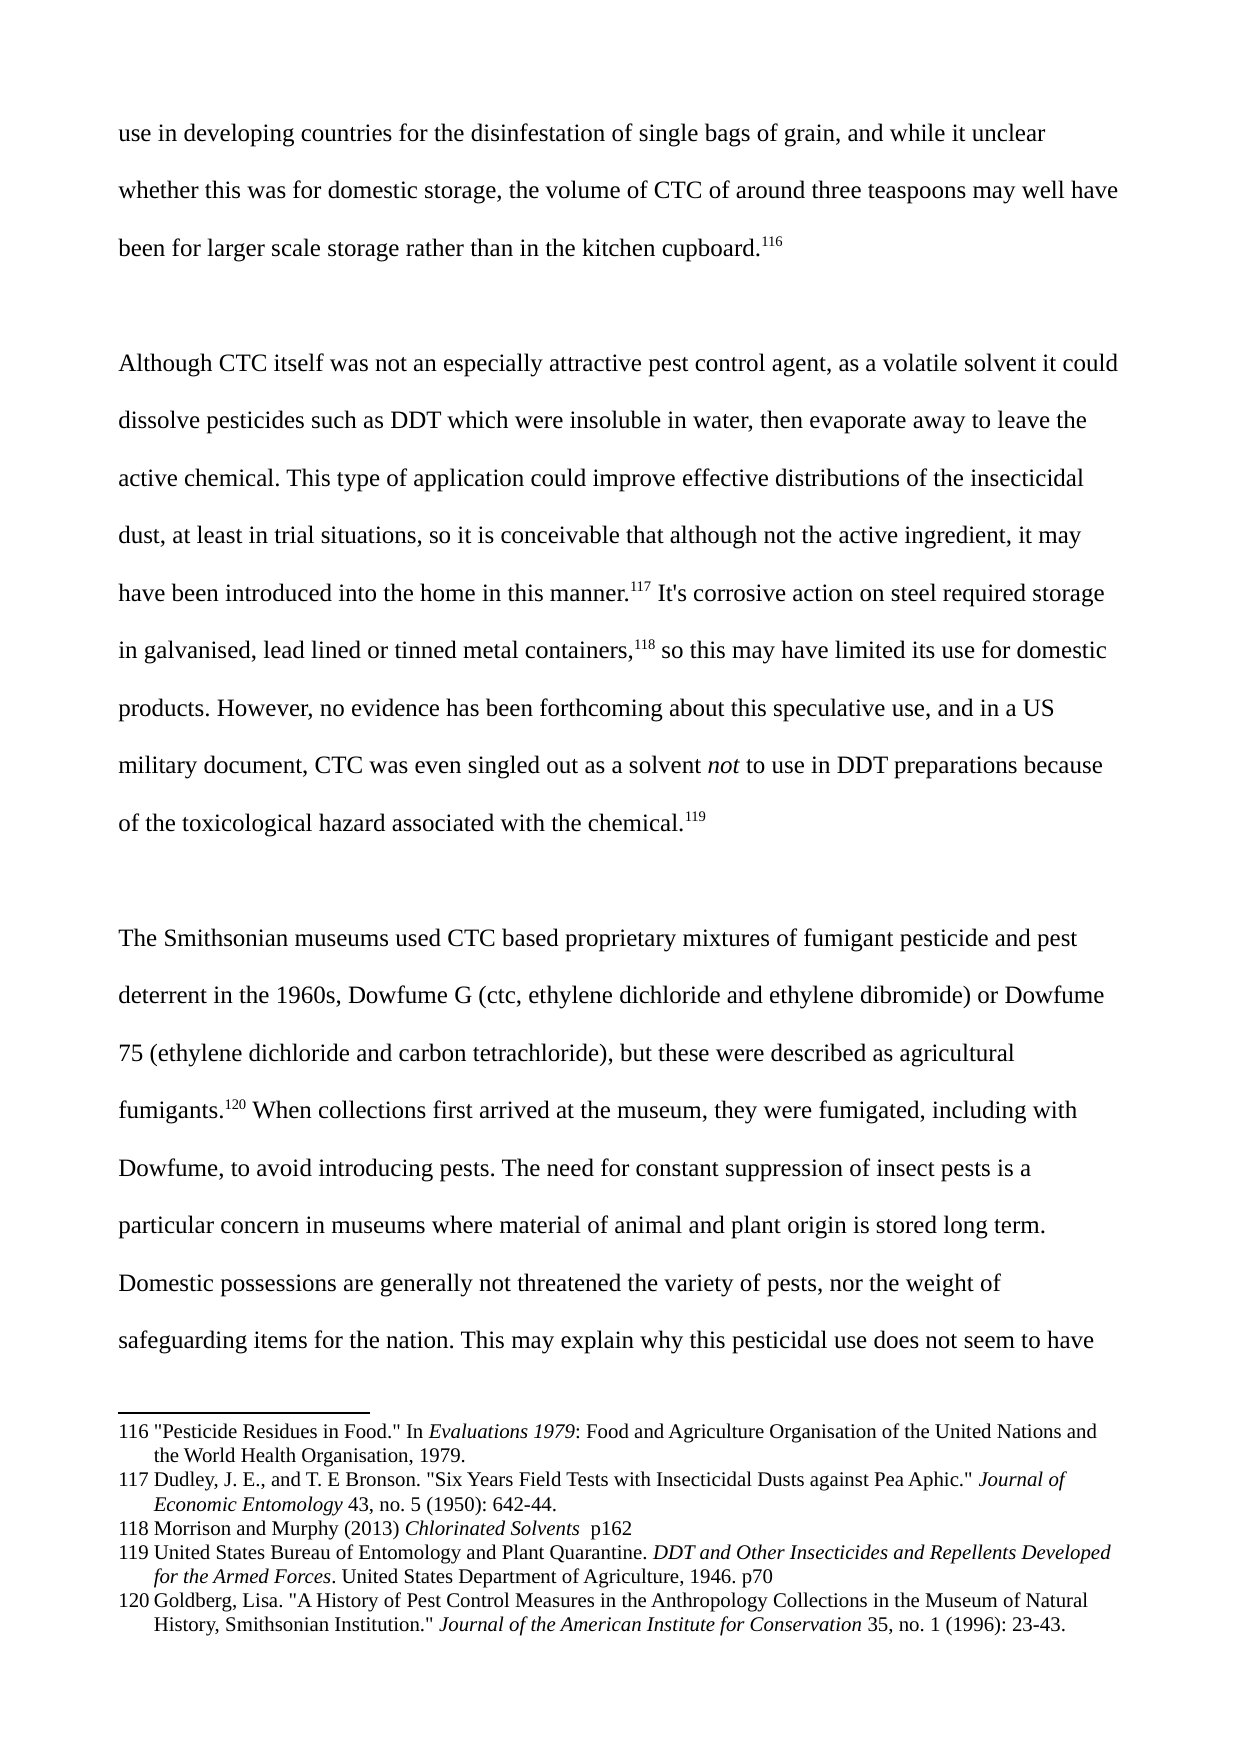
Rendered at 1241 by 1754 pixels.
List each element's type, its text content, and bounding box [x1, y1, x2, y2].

text United States Bureau of Entomology and Plant Quarantine. DDT and Other Insecticides and Repellents Developed for the Armed Forces. United States Department of Agriculture, 1946. p70 [118, 1539, 1122, 1588]
text Morrison and Murphy (2013) Chlorinated Solvents p162 [118, 1516, 1122, 1539]
text Dudley, J. E., and T. E Bronson. "Six Years Field Tests with Insecticidal Dusts against Pea Aphic." Journal of Economic Entomology 43, no. 5 (1950): 642-44. [118, 1467, 1122, 1516]
text Goldberg, Lisa. "A History of Pest Control Measures in the Anthropology Collections in the Museum of Natural History, Smithsonian Institution." Journal of the American Institute for Conservation 35, no. 1 (1996): 23-43. [118, 1588, 1122, 1636]
text The Smithsonian museums used CTC based proprietary mixtures of fumigant pesticide and pest deterrent in the 1960s, Dowfume G (ctc, ethylene dichloride and ethylene dibromide) or Dowfume 75 (ethylene dichloride and carbon tetrachloride), but these were described as agricultural fumigants. When collections first arrived at the museum, they were fumigated, including with Dowfume, to avoid introducing pests. The need for constant suppression of insect pests is a particular concern in museums where material of animal and plant origin is stored long term. Domestic possessions are generally not threatened the variety of pests, nor the weight of safeguarding items for the nation. This may explain why this pesticidal use does not seem to have [118, 923, 1122, 1354]
text "Pesticide Residues in Food." In Evaluations 1979: Food and Agriculture Organisation of the United Nations and the World Health Organisation, 1979. [118, 1419, 1122, 1467]
text Although CTC itself was not an especially attractive pest control agent, as a volatile solvent it could dissolve pesticides such as DDT which were insoluble in water, then evaporate away to leave the active chemical. This type of application could improve effective distributions of the insecticidal dust, at least in trial situations, so it is conceivable that although not the active ingredient, it may have been introduced into the home in this manner. It's corrosive action on steel required storage in galvanised, lead lined or tinned metal containers, so this may have limited its use for domestic products. However, no evidence has been forthcoming about this speculative use, and in a US military document, CTC was even singled out as a solvent not to use in DDT preparations because of the toxicological hazard associated with the chemical. [118, 348, 1122, 837]
text use in developing countries for the disinfestation of single bags of grain, and while it unclear whether this was for domestic storage, the volume of CTC of around three teaspoons may well have been for larger scale storage rather than in the kitchen cupboard. [118, 118, 1122, 262]
